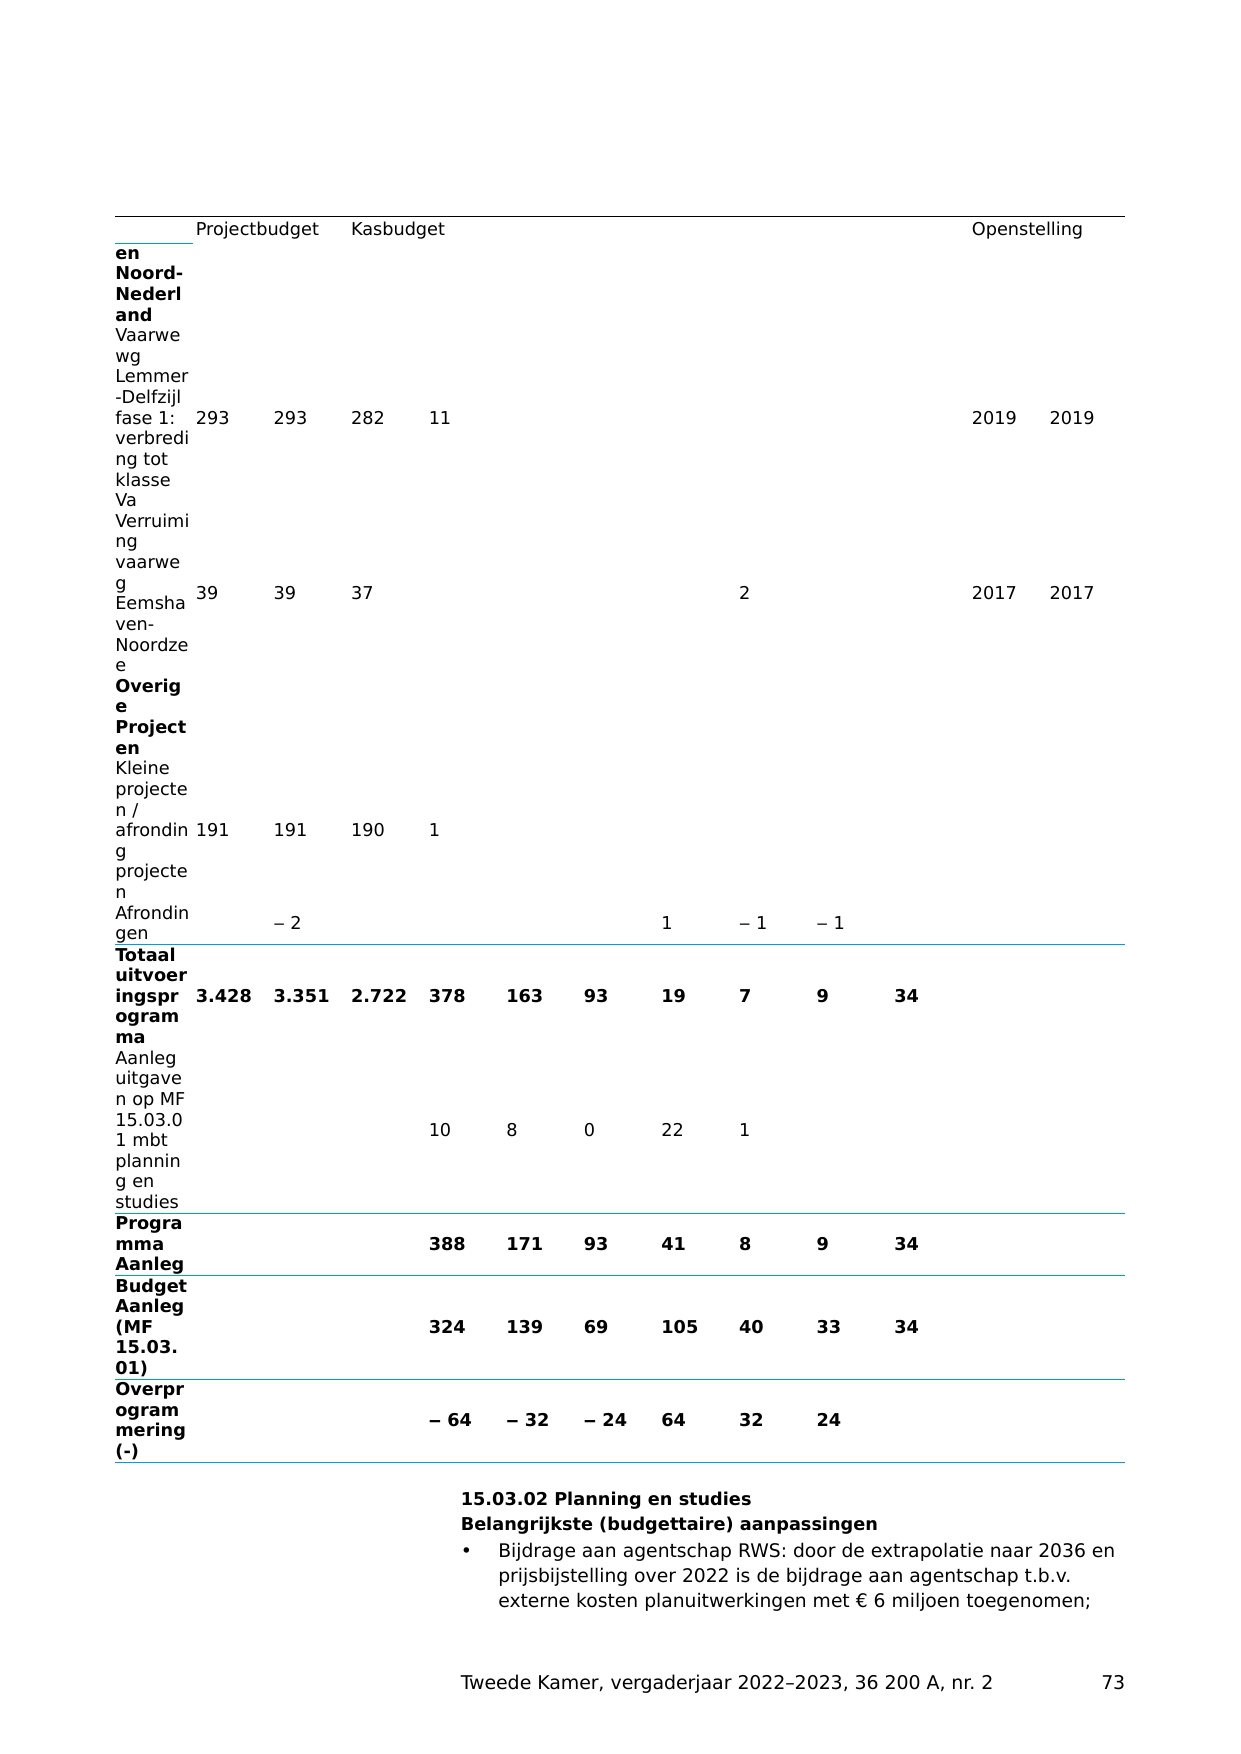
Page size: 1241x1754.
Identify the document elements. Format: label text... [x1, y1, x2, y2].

table_cell 34 [891, 1214, 969, 1275]
table_cell Programma Aanleg [115, 1214, 193, 1275]
table_cell [348, 1276, 426, 1379]
table_cell Budget Aanleg (MF 15.03.01) [115, 1276, 193, 1379]
table_cell [658, 511, 736, 676]
table_cell [193, 1214, 270, 1275]
table_cell [969, 758, 1046, 903]
table_cell [814, 758, 891, 903]
table_cell [814, 676, 891, 758]
table_cell 32 [736, 1380, 813, 1462]
table_cell 1 [658, 903, 736, 944]
table_cell [736, 676, 813, 758]
table_cell 293 [270, 325, 348, 511]
text 15.03.02 Planning en studies [461, 1487, 1125, 1510]
table_cell [193, 1048, 270, 1213]
table_cell 64 [658, 1380, 736, 1462]
table_cell Overprogrammering (-) [115, 1380, 193, 1462]
table_cell [1046, 945, 1125, 1048]
table_cell 33 [814, 1276, 891, 1379]
table_cell ‒ 24 [581, 1380, 658, 1462]
list Bijdrage aan agentschap RWS: door de extrapolatie naar 2036 en prijsbijstelling over 2022 is de bijdrage aan agentschap t.b.v. externe kosten planuitwerkingen met € 6 miljoen toegenomen; [461, 1537, 1125, 1612]
table_cell 93 [581, 945, 658, 1048]
table_cell 8 [736, 1214, 813, 1275]
table_cell [503, 903, 581, 944]
table_cell 324 [426, 1276, 503, 1379]
table_cell 2.722 [348, 945, 426, 1048]
table_cell 163 [503, 945, 581, 1048]
table_cell 93 [581, 1214, 658, 1275]
table_cell 293 [193, 325, 270, 511]
table_cell 19 [658, 945, 736, 1048]
table_cell 2019 [969, 325, 1046, 511]
table_cell [348, 243, 426, 325]
table_cell [503, 511, 581, 676]
table_cell [814, 511, 891, 676]
table_cell [891, 1380, 969, 1462]
table_cell 9 [814, 1214, 891, 1275]
table_cell 1 [426, 758, 503, 903]
table_cell [1046, 758, 1125, 903]
table_cell [891, 511, 969, 676]
table_cell [658, 758, 736, 903]
table_cell [270, 243, 348, 325]
table_cell Projectbudget [193, 217, 348, 243]
table_cell [115, 217, 193, 243]
table_cell 34 [891, 945, 969, 1048]
table_cell [581, 903, 658, 944]
table_cell [969, 1048, 1046, 1213]
table_cell [348, 1380, 426, 1462]
table_cell [658, 676, 736, 758]
table_cell [270, 1214, 348, 1275]
table_cell [736, 758, 813, 903]
table_cell 3.351 [270, 945, 348, 1048]
table_cell [1046, 243, 1125, 325]
table_cell [814, 1048, 891, 1213]
table_cell [969, 1276, 1046, 1379]
table_header Tabel 50 Projectoverzicht behorende bij 15.03.01: Aanleg Hoofdvaarwegennet (bedragen x € 1 miljoen) [115, 191, 1125, 216]
table_cell [1046, 1214, 1125, 1275]
table_cell [503, 325, 581, 511]
table_cell [426, 903, 503, 944]
table_cell [348, 1048, 426, 1213]
table_cell [1046, 676, 1125, 758]
table_cell Overige Projecten [115, 676, 193, 758]
table_cell [969, 945, 1046, 1048]
table_cell [426, 676, 503, 758]
table_cell [1046, 1380, 1125, 1462]
table_cell [891, 676, 969, 758]
table_cell [969, 676, 1046, 758]
table_cell [891, 758, 969, 903]
table_cell 282 [348, 325, 426, 511]
table_cell Afrondingen [115, 903, 193, 944]
table_cell [658, 325, 736, 511]
table_cell Kasbudget [348, 217, 969, 243]
table_cell [891, 1048, 969, 1213]
table_cell [581, 511, 658, 676]
table_cell 3.428 [193, 945, 270, 1048]
table_cell 24 [814, 1380, 891, 1462]
table_cell 388 [426, 1214, 503, 1275]
table_cell [969, 903, 1046, 944]
table_cell [426, 511, 503, 676]
table_cell [348, 1214, 426, 1275]
table_cell 8 [503, 1048, 581, 1213]
table_cell Openstelling [969, 217, 1125, 243]
table_cell [891, 903, 969, 944]
table_cell [581, 325, 658, 511]
table_cell ‒ 32 [503, 1380, 581, 1462]
table_cell [814, 325, 891, 511]
table_cell 10 [426, 1048, 503, 1213]
table_cell [969, 1214, 1046, 1275]
table_cell [348, 903, 426, 944]
table_cell 40 [736, 1276, 813, 1379]
table_cell [348, 676, 426, 758]
table_cell 41 [658, 1214, 736, 1275]
table_cell 11 [426, 325, 503, 511]
table_cell ‒ 1 [736, 903, 813, 944]
table_cell [270, 1380, 348, 1462]
table_cell 7 [736, 945, 813, 1048]
table_cell 190 [348, 758, 426, 903]
table_cell [193, 676, 270, 758]
table_cell [503, 676, 581, 758]
table_cell 2017 [1046, 511, 1125, 676]
table_cell 39 [193, 511, 270, 676]
table_cell 0 [581, 1048, 658, 1213]
table_cell [891, 243, 969, 325]
table_cell [581, 676, 658, 758]
table_cell 105 [658, 1276, 736, 1379]
table_cell en Noord-Nederland [115, 244, 193, 325]
table_cell Totaal uitvoeringsprogramma [115, 945, 193, 1048]
table_cell [658, 243, 736, 325]
table_cell [270, 676, 348, 758]
table_cell [270, 1276, 348, 1379]
table_cell [270, 1048, 348, 1213]
table_cell 34 [891, 1276, 969, 1379]
table_cell 22 [658, 1048, 736, 1213]
table_cell 9 [814, 945, 891, 1048]
table_cell Kleine projecten / afronding projecten [115, 758, 193, 903]
table_cell ‒ 1 [814, 903, 891, 944]
table_cell 171 [503, 1214, 581, 1275]
table_cell [736, 243, 813, 325]
table_cell [193, 1276, 270, 1379]
table_cell [1046, 903, 1125, 944]
table_cell 2017 [969, 511, 1046, 676]
table_cell [969, 1380, 1046, 1462]
table_cell 1 [736, 1048, 813, 1213]
table_cell [736, 325, 813, 511]
table_cell 191 [270, 758, 348, 903]
table_cell [814, 243, 891, 325]
table_cell 69 [581, 1276, 658, 1379]
table_cell [969, 243, 1046, 325]
table_cell 378 [426, 945, 503, 1048]
table_cell [193, 243, 270, 325]
table_cell 39 [270, 511, 348, 676]
table_cell [581, 243, 658, 325]
table_cell 37 [348, 511, 426, 676]
table_cell [193, 1380, 270, 1462]
table_cell 139 [503, 1276, 581, 1379]
table_cell [503, 243, 581, 325]
table_cell Aanleg uitgaven op MF 15.03.01 mbt planning en studies [115, 1048, 193, 1213]
table_cell [503, 758, 581, 903]
table_cell Vaarwewg Lemmer-Delfzijl fase 1: verbreding tot klasse Va [115, 325, 193, 511]
table_cell [1046, 1276, 1125, 1379]
table_cell [891, 325, 969, 511]
table_cell [426, 243, 503, 325]
table_cell ‒ 2 [270, 903, 348, 944]
text Belangrijkste (budgettaire) aanpassingen [461, 1512, 1125, 1535]
table_cell 2 [736, 511, 813, 676]
table_cell 2019 [1046, 325, 1125, 511]
table_cell ‒ 64 [426, 1380, 503, 1462]
table_cell [1046, 1048, 1125, 1213]
table_cell [193, 903, 270, 944]
table_cell Verruiming vaarweg Eemshaven-Noordzee [115, 511, 193, 676]
table_cell [581, 758, 658, 903]
table_cell 191 [193, 758, 270, 903]
